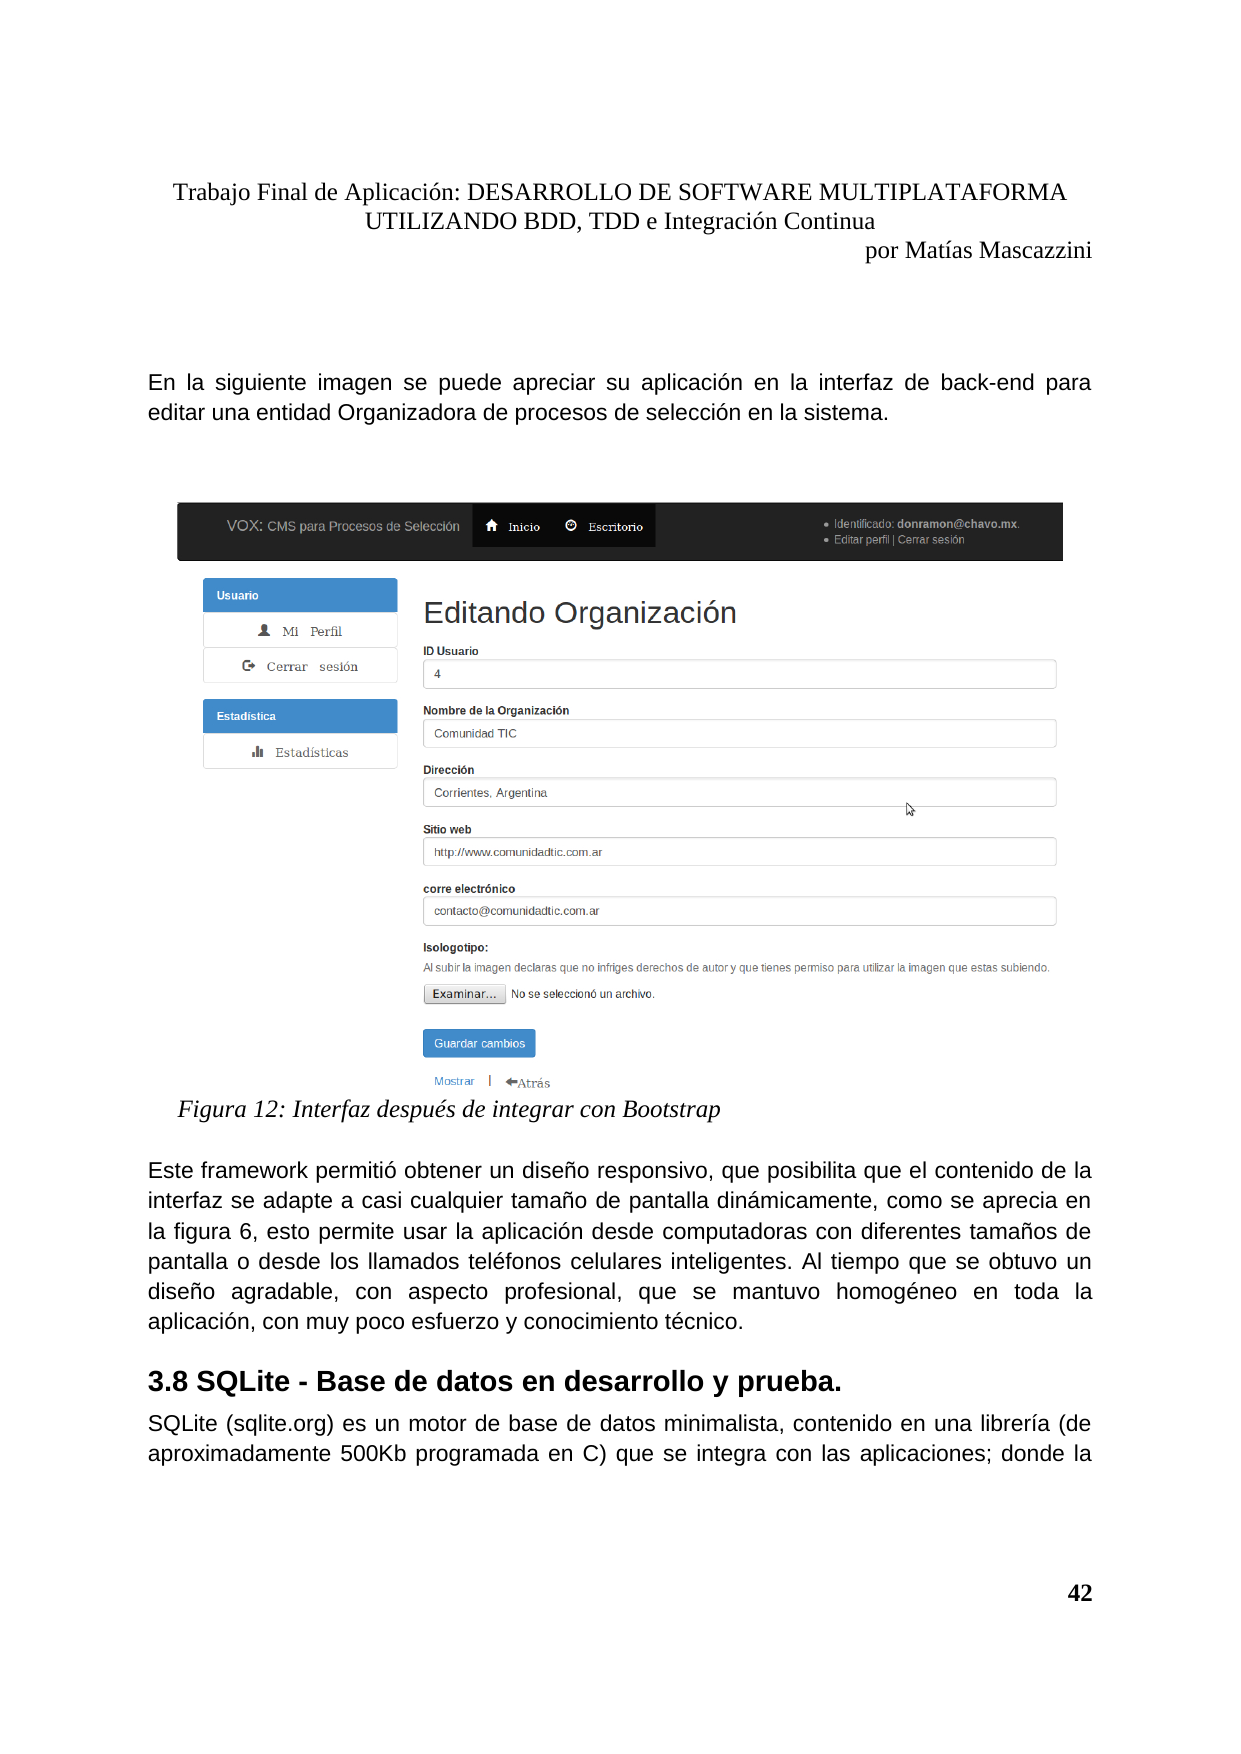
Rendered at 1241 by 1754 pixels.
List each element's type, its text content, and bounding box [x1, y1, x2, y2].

text SQLite (sqlite.org) es un motor de base de datos minimalista, contenido en una librería (de aproximadamente 500Kb programada en C) que se integra con las aplicaciones; donde la [148, 1409, 1093, 1466]
text Figura 12: Interfaz después de integrar con Bootstrap [177, 1095, 1063, 1123]
text Este framework permitió obtener un diseño responsivo, que posibilita que el contenido de la interfaz se adapte a casi cualquier tamaño de pantalla dinámicamente, como se aprecia en la figura 6, esto permite usar la aplicación desde computadoras con diferentes tamaños de pantalla o desde los llamados teléfonos celulares inteligentes. Al tiempo que se obtuvo un diseño agradable, con aspecto profesional, que se mantuvo homogéneo en toda la aplicación, con muy poco esfuerzo y conocimiento técnico. [148, 1157, 1093, 1335]
text En la siguiente imagen se puede apreciar su aplicación en la interfaz de back-end para editar una entidad Organizadora de procesos de selección en la sistema. [148, 369, 1093, 425]
picture [177, 502, 1063, 1095]
subtitle 3.8 SQLite - Base de datos en desarrollo y prueba. [148, 1363, 1093, 1397]
